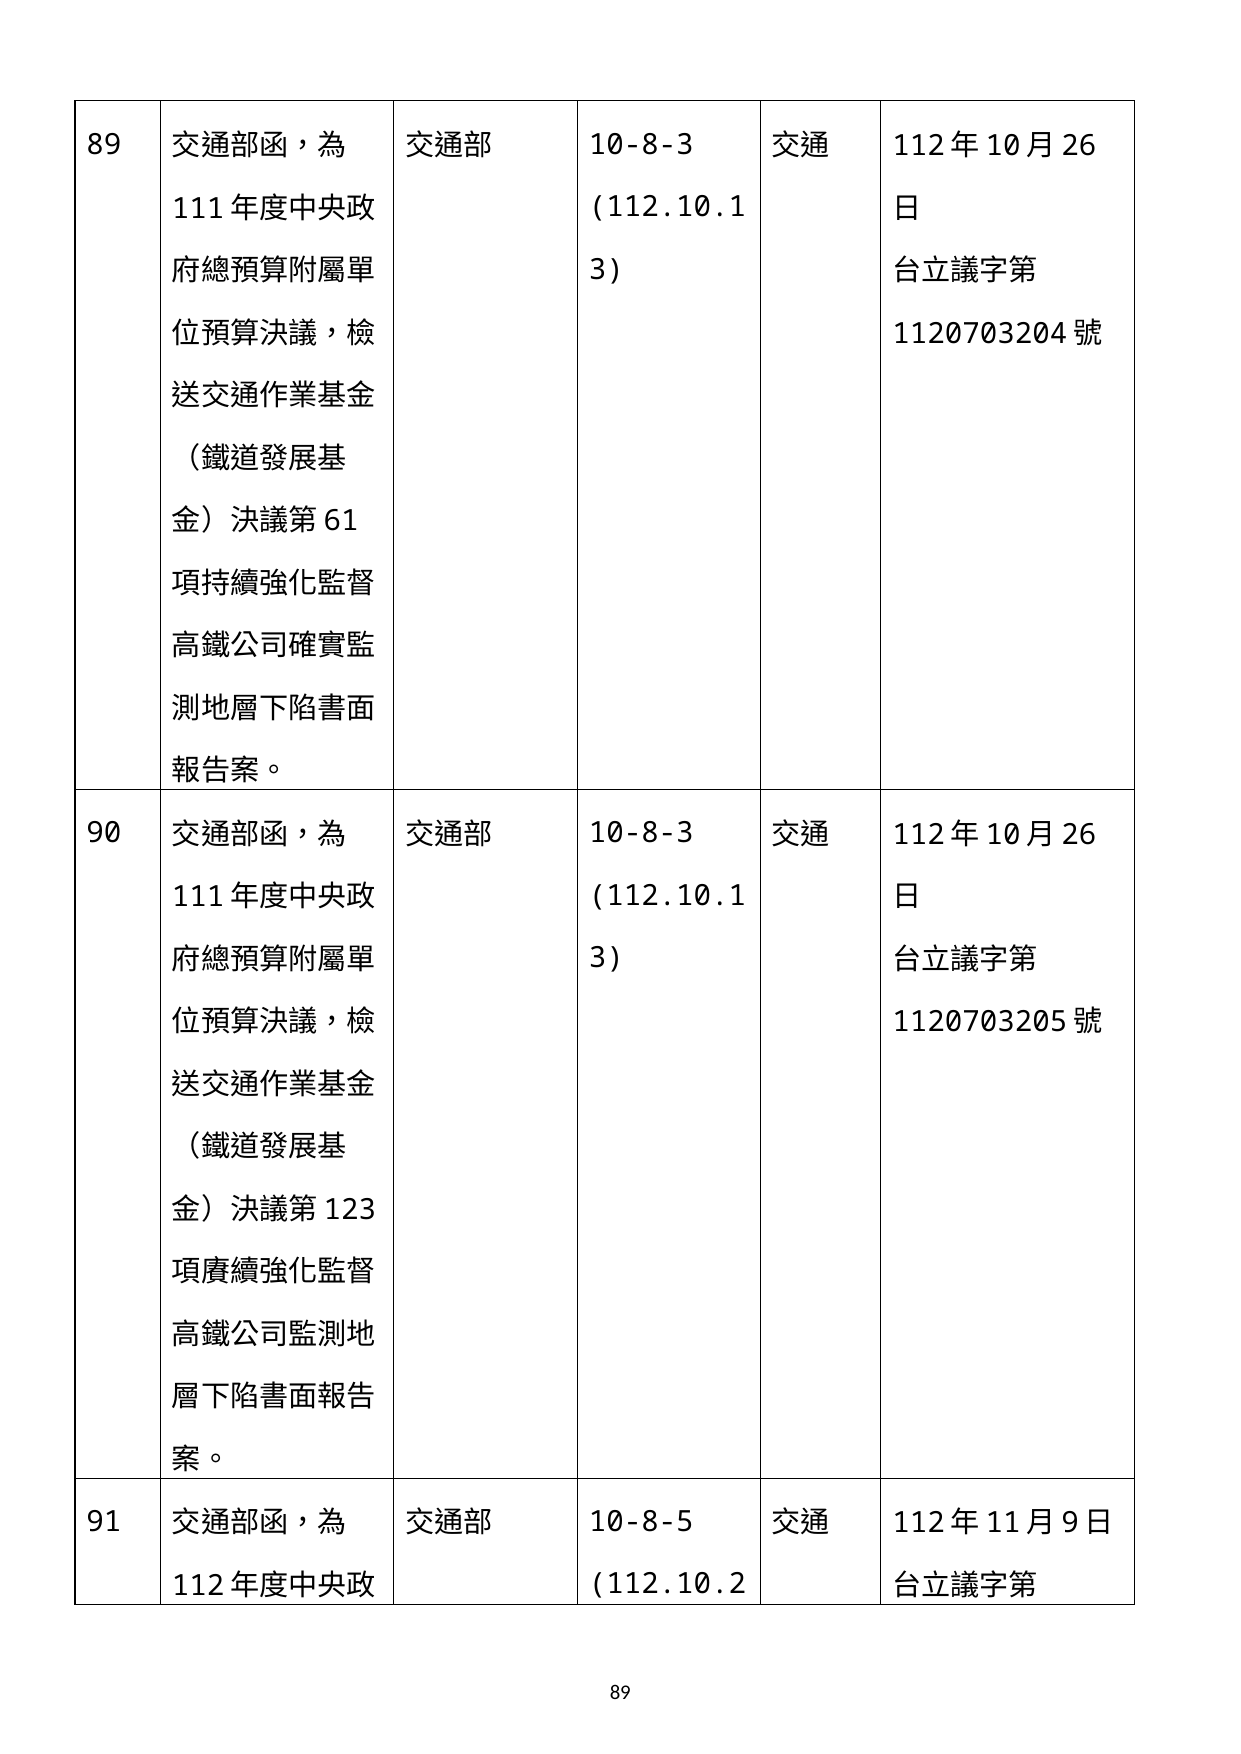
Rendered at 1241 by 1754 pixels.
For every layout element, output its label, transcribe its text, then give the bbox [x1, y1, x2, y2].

table_cell 交通部 [394, 101, 577, 789]
table_cell 10-8-3 (112.10.13) [578, 790, 760, 1477]
table_cell 112年10月26日 台立議字第1120703205號 [881, 790, 1134, 1477]
table_cell 交通部函，為111年度中央政府總預算附屬單位預算決議，檢送交通作業基金（鐵道發展基金）決議第123項賡續強化監督高鐵公司監測地層下陷書面報告案。 [161, 790, 393, 1477]
table_cell 交通 [761, 790, 880, 1477]
table_cell 交通部函，為112年度中央政 [161, 1479, 393, 1603]
table_cell 10-8-5 (112.10.2 [578, 1479, 760, 1603]
table_cell 90 [76, 790, 160, 1477]
table_cell 交通部函，為111年度中央政府總預算附屬單位預算決議，檢送交通作業基金（鐵道發展基金）決議第61項持續強化監督高鐵公司確實監測地層下陷書面報告案。 [161, 101, 393, 789]
table_cell 交通部 [394, 790, 577, 1477]
table_cell 交通 [761, 1479, 880, 1603]
table_cell 112年10月26日 台立議字第1120703204號 [881, 101, 1134, 789]
table_cell 112年11月9日 台立議字第 [881, 1479, 1134, 1603]
table_cell 交通 [761, 101, 880, 789]
table_cell 89 [76, 101, 160, 789]
table_cell 交通部 [394, 1479, 577, 1603]
table_cell 10-8-3 (112.10.13) [578, 101, 760, 789]
table_cell 91 [76, 1479, 160, 1603]
